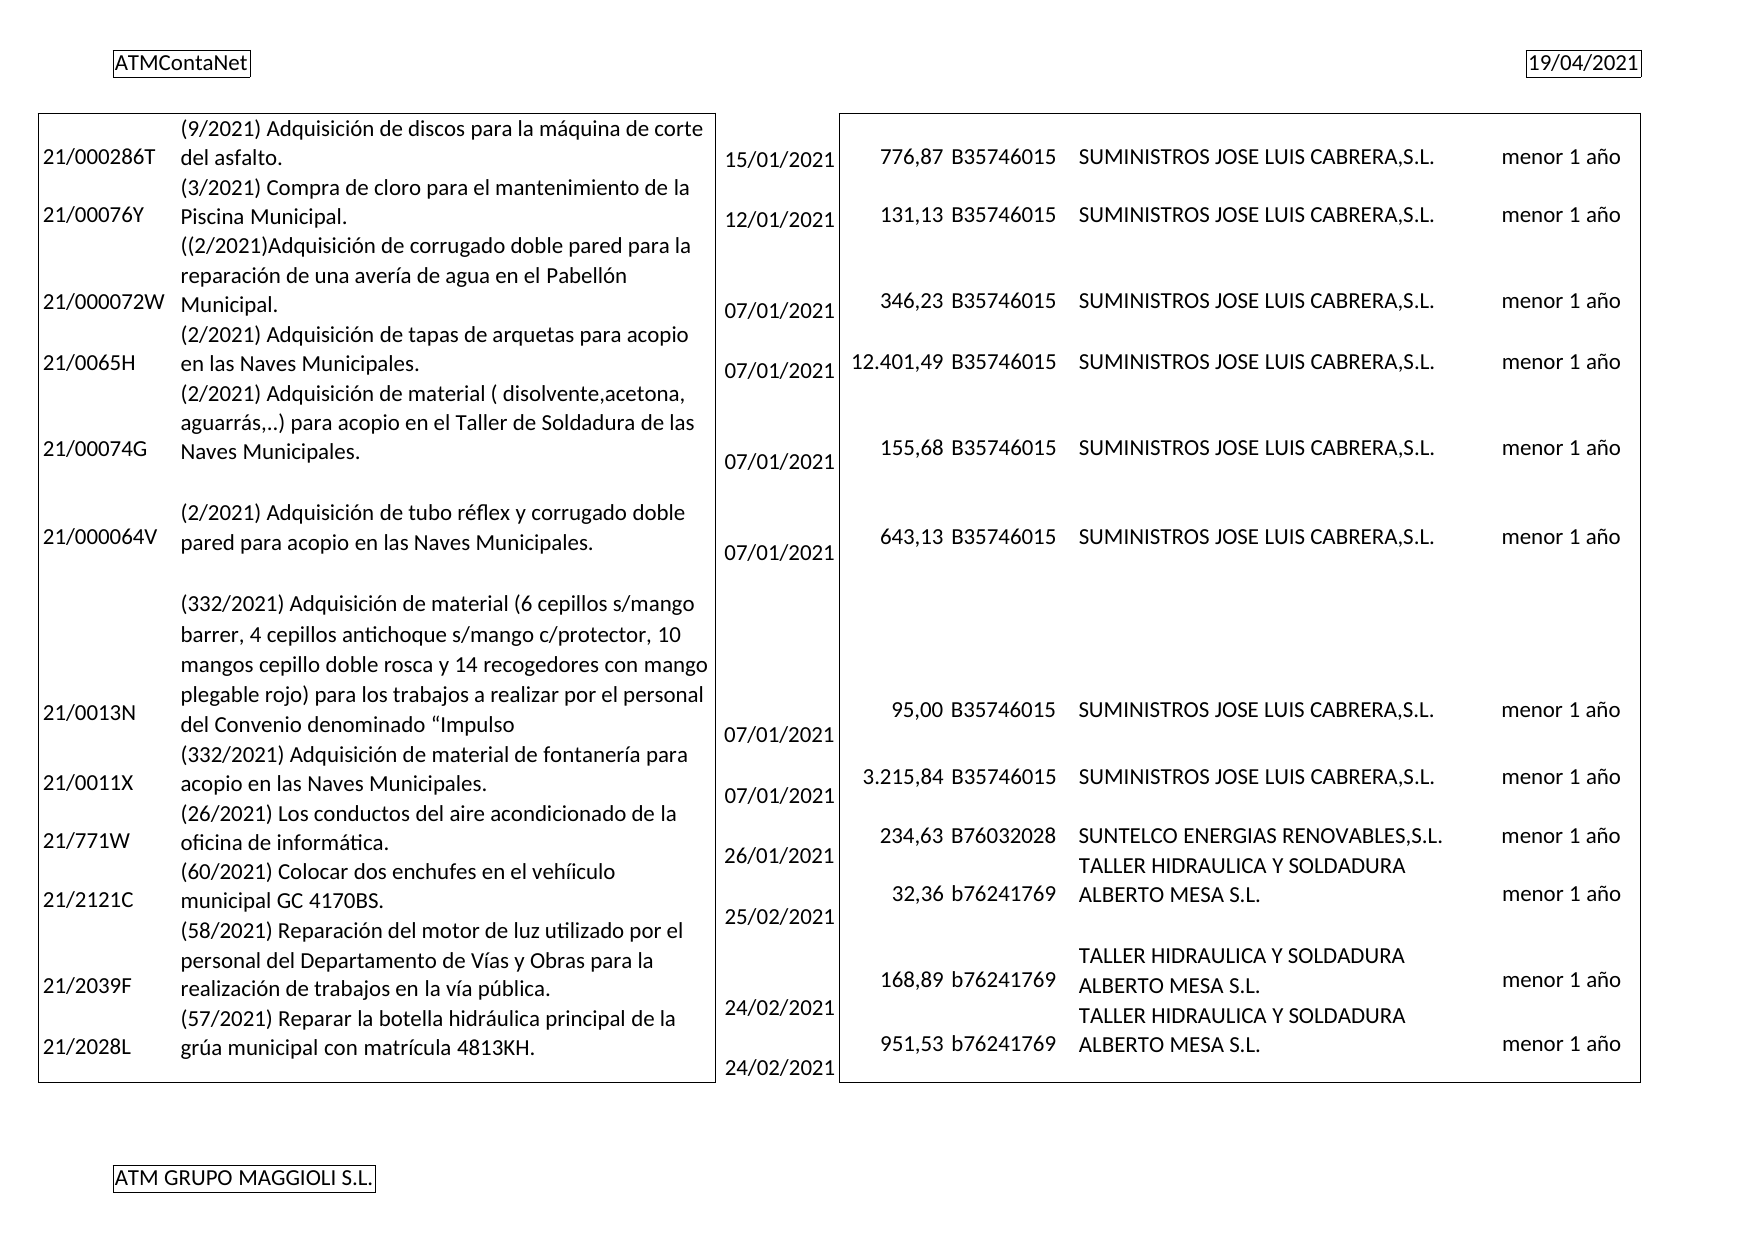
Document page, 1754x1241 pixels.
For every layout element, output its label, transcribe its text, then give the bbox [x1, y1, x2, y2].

table_cell (2/2021) Adquisición de tapas de arquetas para acopio en las Naves Municipales. [176, 320, 712, 377]
table_cell B35746015 [947, 320, 1073, 376]
table_cell 32,36 [840, 852, 945, 908]
table_cell B35746015 [947, 378, 1073, 465]
table_cell menor 1 año [1498, 231, 1637, 318]
table_cell b76241769 [947, 1001, 1073, 1058]
table_cell SUMINISTROS JOSE LUIS CABRERA,S.L. [1075, 320, 1496, 376]
table_cell TALLER HIDRAULICA Y SOLDADURA ALBERTO MESA S.L. [1075, 852, 1496, 908]
table_cell B35746015 [947, 173, 1073, 229]
table_cell 21/0065H [39, 320, 174, 377]
table_cell 3.215,84 [840, 735, 945, 791]
text 07/01/2021 [722, 296, 837, 324]
table_cell TALLER HIDRAULICA Y SOLDADURA ALBERTO MESA S.L. [1075, 1001, 1496, 1058]
table_cell 131,13 [840, 173, 945, 229]
table_cell (332/2021) Adquisición de material (6 cepillos s/mango barrer, 4 cepillos antichoque s/mango c/protector, 10 mangos cepillo doble rosca y 14 recogedores con mango plegable rojo) para los trabajos a realizar por el personal del Convenio denominado “Impulso [176, 559, 712, 738]
table_header B35746015 [947, 115, 1073, 171]
text 07/01/2021 [721, 720, 837, 748]
table_cell (58/2021) Reparación del motor de luz utilizado por el personal del Departamento de Vías y Obras para la realización de trabajos en la vía pública. [176, 916, 712, 1002]
table_cell menor 1 año [1498, 852, 1637, 908]
table_cell 21/2121C [39, 858, 174, 914]
text 07/01/2021 [722, 781, 838, 809]
table_header 776,87 [840, 115, 945, 171]
table_cell menor 1 año [1498, 735, 1637, 791]
table_cell 21/0011X [39, 741, 174, 797]
table_cell (60/2021) Colocar dos enchufes en el vehíiculo municipal GC 4170BS. [176, 858, 712, 914]
table_cell 21/771W [39, 799, 174, 855]
text 07/01/2021 [722, 538, 837, 566]
table_cell b76241769 [947, 910, 1073, 999]
table_cell SUMINISTROS JOSE LUIS CABRERA,S.L. [1075, 467, 1496, 553]
table_cell 234,63 [840, 793, 945, 849]
table_cell menor 1 año [1498, 378, 1637, 465]
text 24/02/2021 [722, 993, 838, 1021]
table_cell SUMINISTROS JOSE LUIS CABRERA,S.L. [1075, 735, 1496, 791]
table_cell 346,23 [840, 231, 945, 318]
table_cell menor 1 año [1498, 173, 1637, 229]
table_cell (332/2021) Adquisición de material de fontanería para acopio en las Naves Municipales. [176, 741, 712, 797]
table_cell TALLER HIDRAULICA Y SOLDADURA ALBERTO MESA S.L. [1075, 910, 1496, 999]
table_cell 951,53 [840, 1001, 945, 1058]
table_cell 21/000064V [39, 467, 174, 556]
table_cell menor 1 año [1498, 320, 1637, 376]
text 07/01/2021 [722, 357, 838, 385]
table_cell 21/2028L [39, 1005, 174, 1061]
table_header menor 1 año [1498, 115, 1637, 171]
table_cell SUMINISTROS JOSE LUIS CABRERA,S.L. [1075, 231, 1496, 318]
table_cell B35746015 [947, 231, 1073, 318]
table_cell 21/0013N [39, 559, 174, 738]
table_cell menor 1 año [1498, 1001, 1637, 1058]
table_cell B35746015 [947, 735, 1073, 791]
table_cell 21/00074G [39, 379, 174, 465]
table_cell SUNTELCO ENERGIAS RENOVABLES,S.L. [1075, 793, 1496, 849]
table_cell (2/2021) Adquisición de tubo réflex y corrugado doble pared para acopio en las Naves Municipales. [176, 467, 712, 556]
table_cell 12.401,49 [840, 320, 945, 376]
table_cell menor 1 año [1498, 467, 1637, 553]
table_cell 21/000072W [39, 232, 174, 318]
table_cell B35746015 [947, 556, 1073, 733]
table_header (9/2021) Adquisición de discos para la máquina de corte del asfalto. [176, 115, 712, 171]
table_cell SUMINISTROS JOSE LUIS CABRERA,S.L. [1075, 173, 1496, 229]
table_cell menor 1 año [1498, 910, 1637, 999]
table_cell ((2/2021)Adquisición de corrugado doble pared para la reparación de una avería de agua en el Pabellón Municipal. [176, 232, 712, 318]
table_cell 643,13 [840, 467, 945, 553]
text 25/02/2021 [722, 902, 838, 930]
table_cell 95,00 [840, 556, 945, 733]
table_cell 168,89 [840, 910, 945, 999]
text 26/01/2021 [721, 841, 837, 869]
table_cell (2/2021) Adquisición de material ( disolvente,acetona, aguarrás,..) para acopio en el Taller de Soldadura de las Naves Municipales. [176, 379, 712, 465]
text 12/01/2021 [722, 205, 837, 233]
table_cell (57/2021) Reparar la botella hidráulica principal de la grúa municipal con matrícula 4813KH. [176, 1005, 712, 1061]
table_cell menor 1 año [1498, 793, 1637, 849]
table_cell 21/2039F [39, 916, 174, 1002]
table_cell 21/00076Y [39, 173, 174, 229]
table_cell (3/2021) Compra de cloro para el mantenimiento de la Piscina Municipal. [176, 173, 712, 229]
table_cell 155,68 [840, 378, 945, 465]
text 24/02/2021 [722, 1053, 838, 1081]
table_cell SUMINISTROS JOSE LUIS CABRERA,S.L. [1075, 378, 1496, 465]
table_cell menor 1 año [1498, 556, 1637, 733]
table_cell B35746015 [947, 467, 1073, 553]
table_header SUMINISTROS JOSE LUIS CABRERA,S.L. [1075, 115, 1496, 171]
table_cell SUMINISTROS JOSE LUIS CABRERA,S.L. [1075, 556, 1496, 733]
text 07/01/2021 [722, 447, 838, 476]
table_cell b76241769 [947, 852, 1073, 908]
table_cell (26/2021) Los conductos del aire acondicionado de la oficina de informática. [176, 799, 712, 855]
text 15/01/2021 [722, 145, 837, 173]
table_header 21/000286T [39, 115, 174, 171]
table_cell B76032028 [947, 793, 1073, 849]
